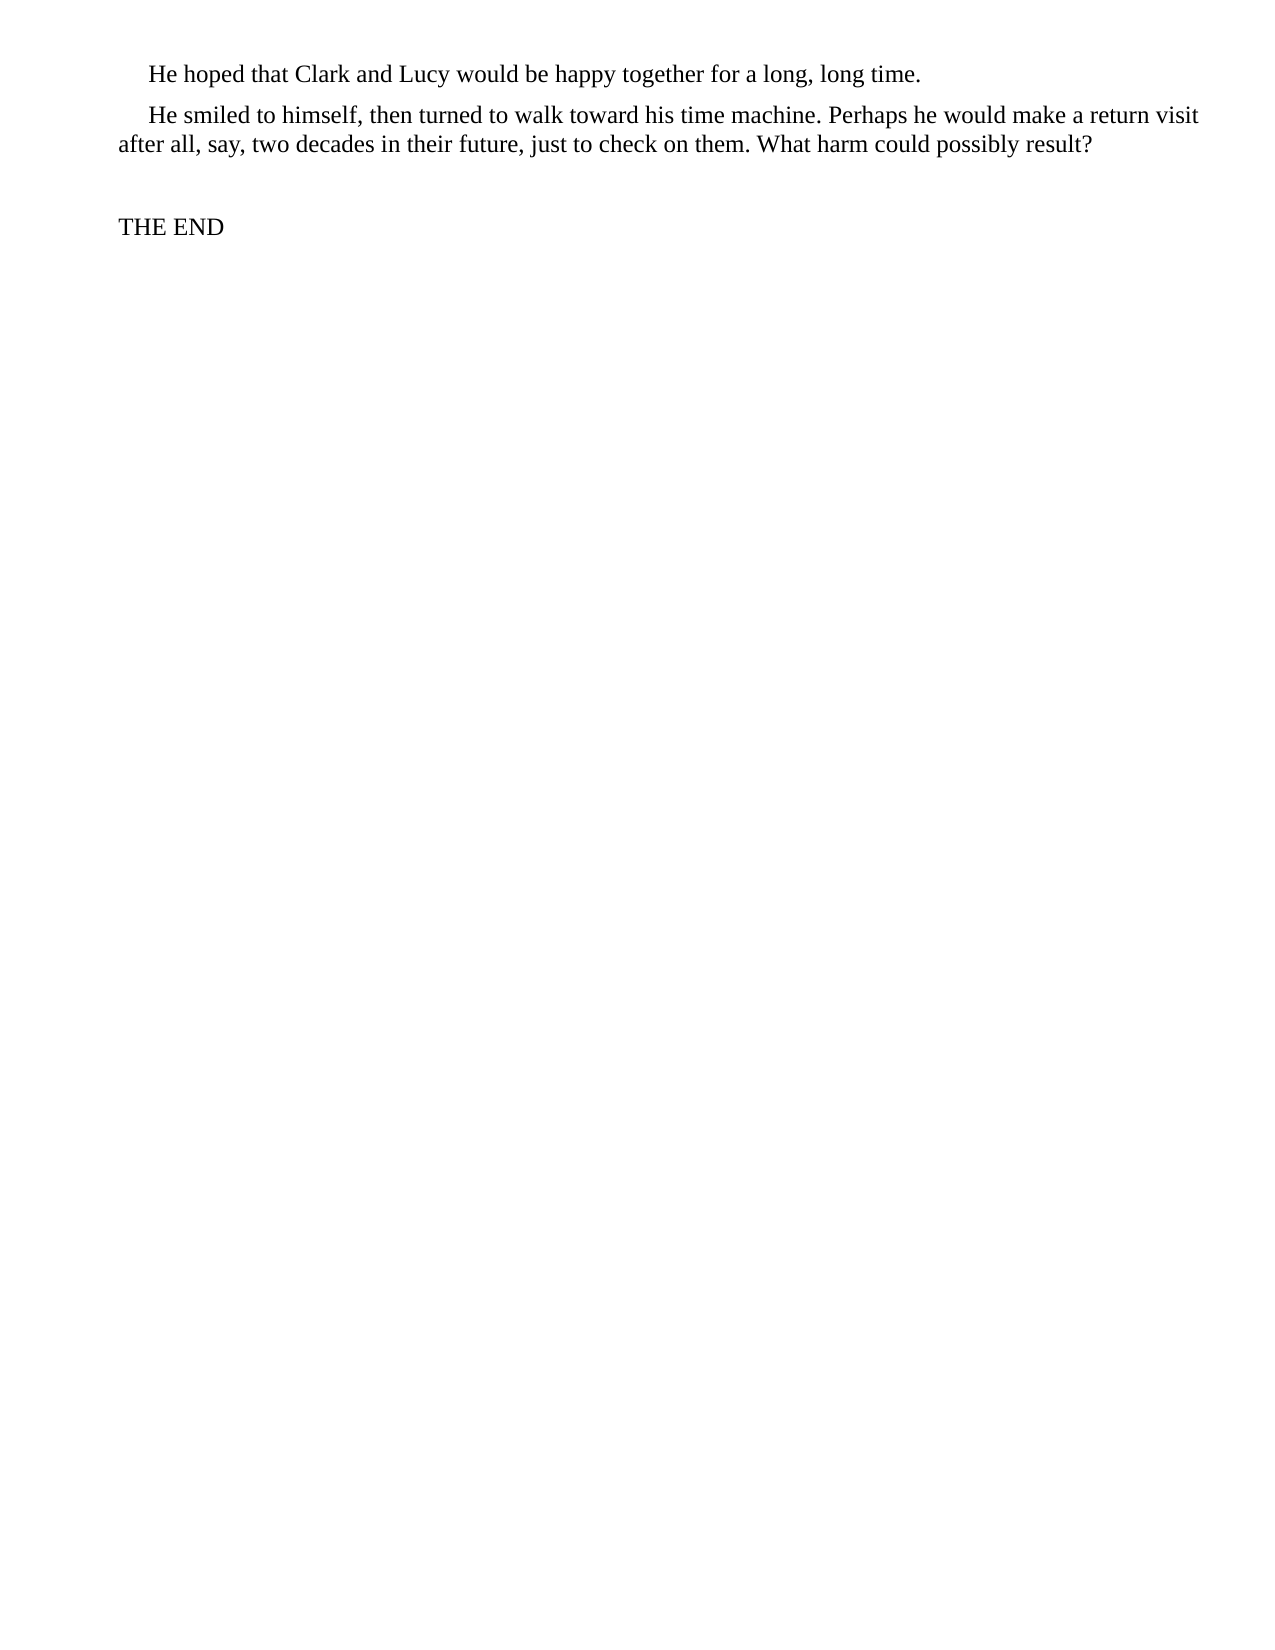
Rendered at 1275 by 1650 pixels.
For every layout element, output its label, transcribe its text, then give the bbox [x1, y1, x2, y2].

text THE END [118, 212, 1216, 240]
text He smiled to himself, then turned to walk toward his time machine. Perhaps he would make a return visit after all, say, two decades in their future, just to check on them. What harm could possibly result? [118, 100, 1216, 158]
text He hoped that Clark and Lucy would be happy together for a long, long time. [118, 59, 1216, 88]
